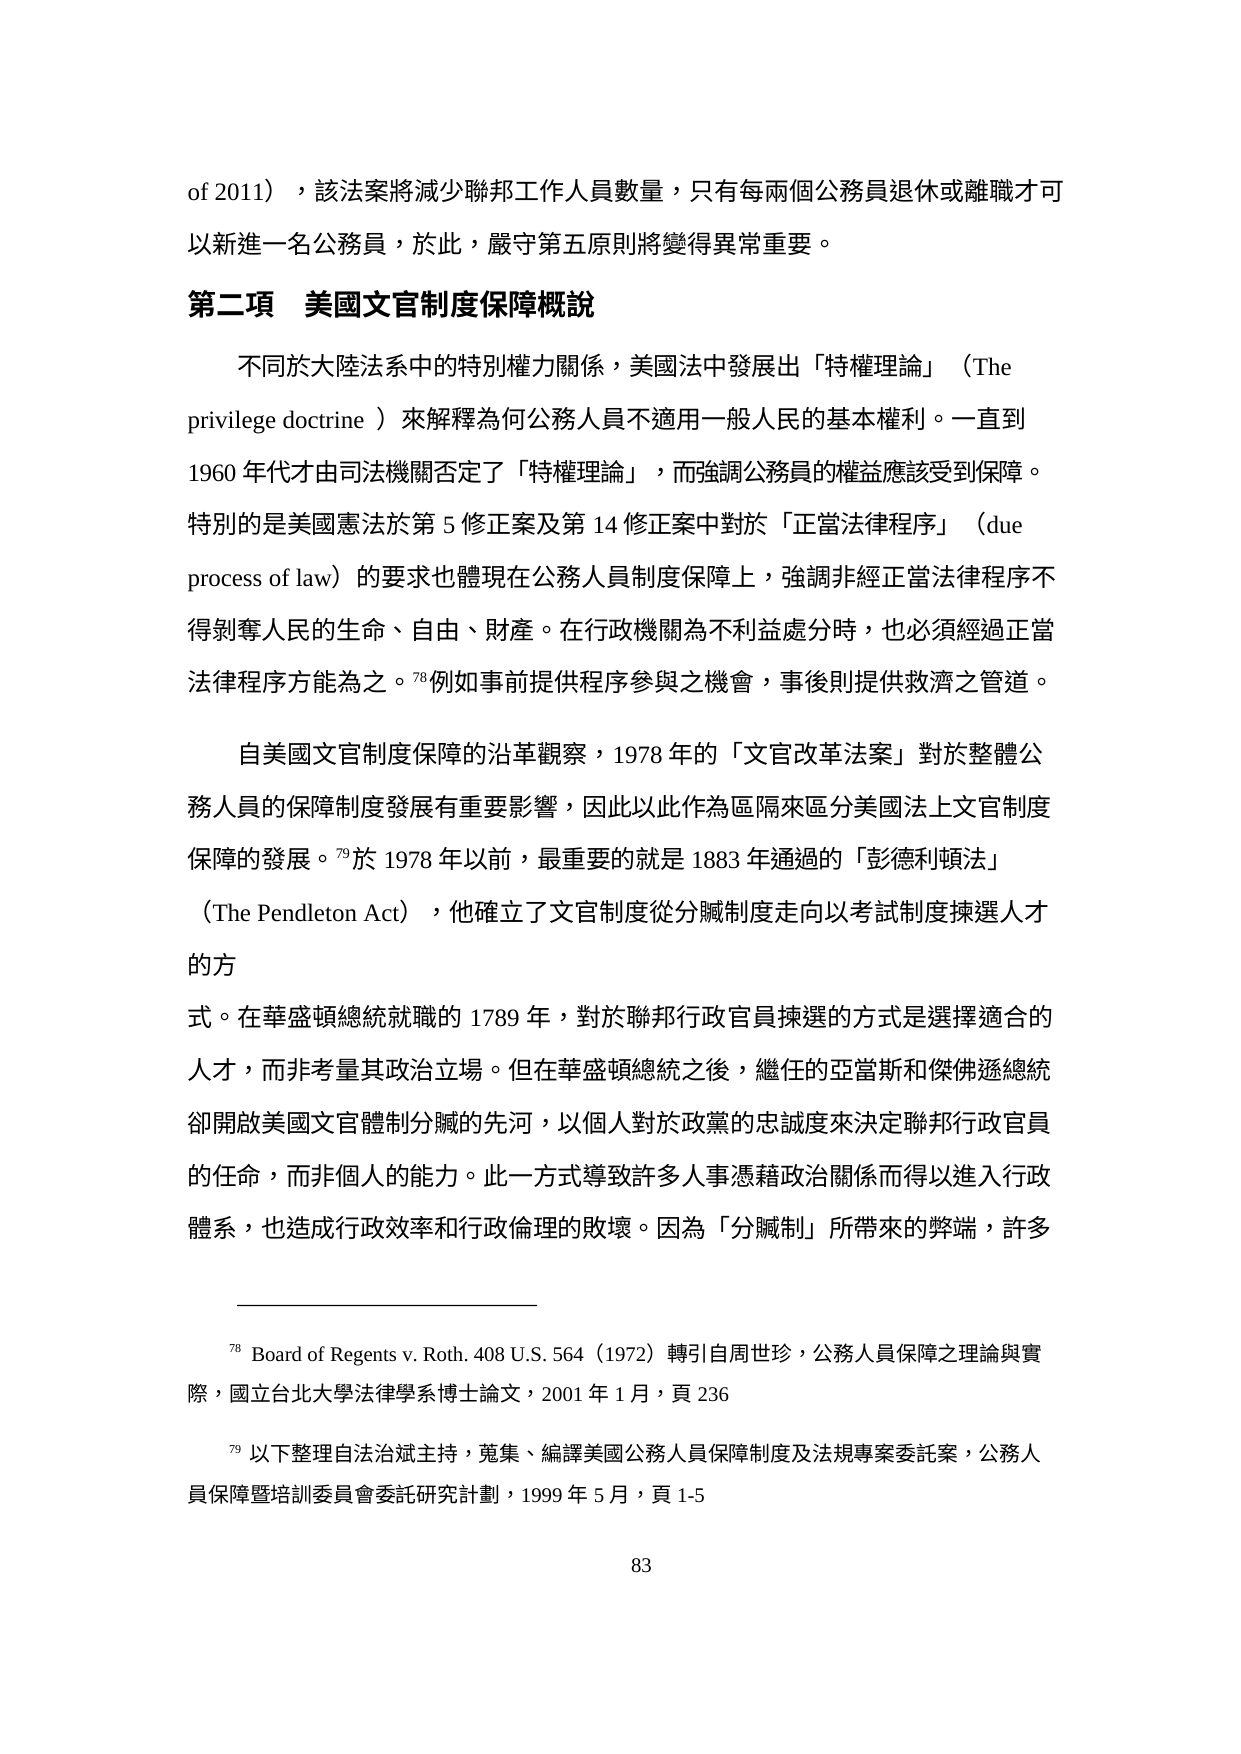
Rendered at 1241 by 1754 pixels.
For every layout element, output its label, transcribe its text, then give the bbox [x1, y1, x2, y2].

text 不同於大陸法系中的特別權力關係，美國法中發展出「特權理論」（The privilege doctrine ）來解釋為何公務人員不適用一般人民的基本權利。一直到1960 年代才由司法機關否定了「特權理論」，而強調公務員的權益應該受到保障。特別的是美國憲法於第 5 修正案及第 14 修正案中對於「正當法律程序」（due process of law）的要求也體現在公務人員制度保障上，強調非經正當法律程序不得剝奪人民的生命、自由、財產。在行政機關為不利益處分時，也必須經過正當法律程序方能為之。78例如事前提供程序參與之機會，事後則提供救濟之管道。 [187, 349, 1057, 699]
text 式。在華盛頓總統就職的 1789 年，對於聯邦行政官員揀選的方式是選擇適合的人才，而非考量其政治立場。但在華盛頓總統之後，繼任的亞當斯和傑佛遜總統卻開啟美國文官體制分贓的先河，以個人對於政黨的忠誠度來決定聯邦行政官員的任命，而非個人的能力。此一方式導致許多人事憑藉政治關係而得以進入行政體系，也造成行政效率和行政倫理的敗壞。因為「分贓制」所帶來的弊端，許多 [187, 1000, 1054, 1245]
text 78 Board of Regents v. Roth. 408 U.S. 564（1972）轉引自周世珍，公務人員保障之理論與實 [229, 1339, 1078, 1367]
subtitle 第二項 美國文官制度保障概說 [187, 285, 1078, 324]
text 以新進一名公務員，於此，嚴守第五原則將變得異常重要。 [187, 227, 1078, 261]
text of 2011），該法案將減少聯邦工作人員數量，只有每兩個公務員退休或離職才可 [187, 174, 1078, 208]
text 79 以下整理自法治斌主持，蒐集、編譯美國公務人員保障制度及法規專案委託案，公務人員保障暨培訓委員會委託研究計劃，1999 年 5 月，頁 1-5 [187, 1439, 1045, 1508]
text 際，國立台北大學法律學系博士論文，2001 年 1 月，頁 236 [187, 1379, 1078, 1408]
text 自美國文官制度保障的沿革觀察，1978 年的「文官改革法案」對於整體公務人員的保障制度發展有重要影響，因此以此作為區隔來區分美國法上文官制度保障的發展。79於 1978 年以前，最重要的就是 1883 年通過的「彭德利頓法」（The Pendleton Act），他確立了文官制度從分贓制度走向以考試制度揀選人才的方 [187, 737, 1054, 981]
text 83 [227, 1553, 1055, 1577]
